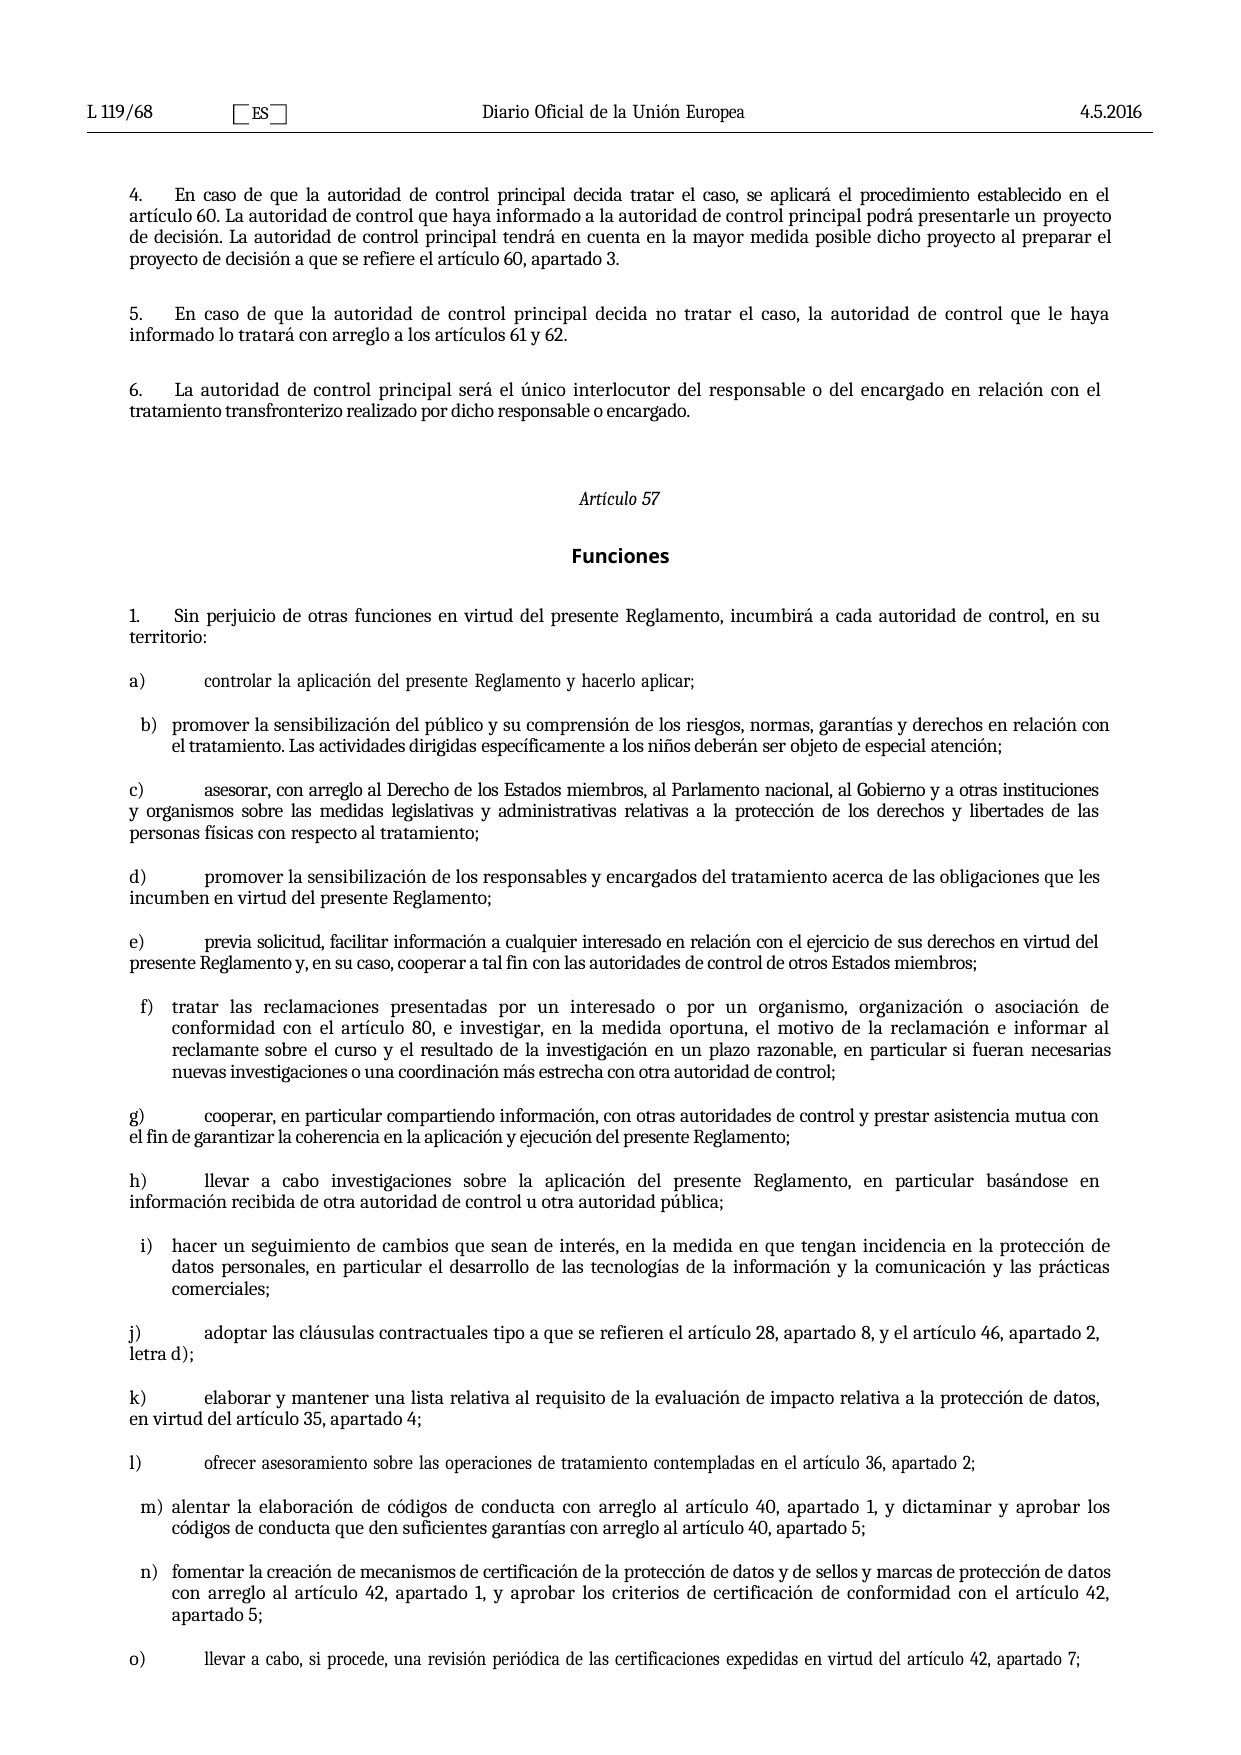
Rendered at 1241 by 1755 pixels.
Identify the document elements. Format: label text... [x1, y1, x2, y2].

list fomentar la creación de mecanismos de certificación de la protección de datos y de sellos y marcas de protección de datos con arreglo al artículo 42, apartado 1, y aprobar los criterios de certificación de conformidad con el artículo 42, apartado 5; [140, 1561, 1111, 1626]
list La autoridad de control principal será el único interlocutor del responsable o del encargado en relación con el tratamiento transfronterizo realizado por dicho responsable o encargado. [129, 379, 1101, 423]
list llevar a cabo investigaciones sobre la aplicación del presente Reglamento, en particular basándose en información recibida de otra autoridad de control u otra autoridad pública; [129, 1170, 1101, 1213]
list hacer un seguimiento de cambios que sean de interés, en la medida en que tengan incidencia en la protección de datos personales, en particular el desarrollo de las tecnologías de la información y la comunicación y las prácticas comerciales; [140, 1235, 1111, 1300]
list elaborar y mantener una lista relativa al requisito de la evaluación de impacto relativa a la protección de datos, en virtud del artículo 35, apartado 4; [129, 1387, 1101, 1431]
list En caso de que la autoridad de control principal decida no tratar el caso, la autoridad de control que le haya informado lo tratará con arreglo a los artículos 61 y 62. [129, 303, 1111, 347]
list alentar la elaboración de códigos de conducta con arreglo al artículo 40, apartado 1, y dictaminar y aprobar los códigos de conducta que den suficientes garantías con arreglo al artículo 40, apartado 5; [140, 1496, 1111, 1539]
list promover la sensibilización de los responsables y encargados del tratamiento acerca de las obligaciones que les incumben en virtud del presente Reglamento; [129, 866, 1101, 909]
subtitle Funciones [194, 542, 1047, 569]
list cooperar, en particular compartiendo información, con otras autoridades de control y prestar asistencia mutua con el fin de garantizar la coherencia en la aplicación y ejecución del presente Reglamento; [129, 1105, 1101, 1148]
list promover la sensibilización del público y su comprensión de los riesgos, normas, garantías y derechos en relación con el tratamiento. Las actividades dirigidas específicamente a los niños deberán ser objeto de especial atención; [140, 714, 1111, 757]
list Sin perjuicio de otras funciones en virtud del presente Reglamento, incumbirá a cada autoridad de control, en su territorio: [129, 605, 1101, 649]
list En caso de que la autoridad de control principal decida tratar el caso, se aplicará el procedimiento establecido en el artículo 60. La autoridad de control que haya informado a la autoridad de control principal podrá presentarle un proyecto de decisión. La autoridad de control principal tendrá en cuenta en la mayor medida posible dicho proyecto al preparar el proyecto de decisión a que se refiere el artículo 60, apartado 3. [129, 184, 1111, 271]
list ofrecer asesoramiento sobre las operaciones de tratamiento contempladas en el artículo 36, apartado 2; [129, 1451, 1111, 1474]
list asesorar, con arreglo al Derecho de los Estados miembros, al Parlamento nacional, al Gobierno y a otras instituciones y organismos sobre las medidas legislativas y administrativas relativas a la protección de los derechos y libertades de las personas físicas con respecto al tratamiento; [129, 779, 1101, 844]
list tratar las reclamaciones presentadas por un interesado o por un organismo, organización o asociación de conformidad con el artículo 80, e investigar, en la medida oportuna, el motivo de la reclamación e informar al reclamante sobre el curso y el resultado de la investigación en un plazo razonable, en particular si fueran necesarias nuevas investigaciones o una coordinación más estrecha con otra autoridad de control; [140, 996, 1111, 1083]
list previa solicitud, facilitar información a cualquier interesado en relación con el ejercicio de sus derechos en virtud del presente Reglamento y, en su caso, cooperar a tal fin con las autoridades de control de otros Estados miembros; [129, 931, 1101, 974]
list adoptar las cláusulas contractuales tipo a que se refieren el artículo 28, apartado 8, y el artículo 46, apartado 2, letra d); [129, 1322, 1101, 1365]
list controlar la aplicación del presente Reglamento y hacerlo aplicar; [129, 669, 1111, 692]
list llevar a cabo, si procede, una revisión periódica de las certificaciones expedidas en virtud del artículo 42, apartado 7; [129, 1647, 1111, 1670]
text Artículo 57 [194, 487, 1047, 510]
